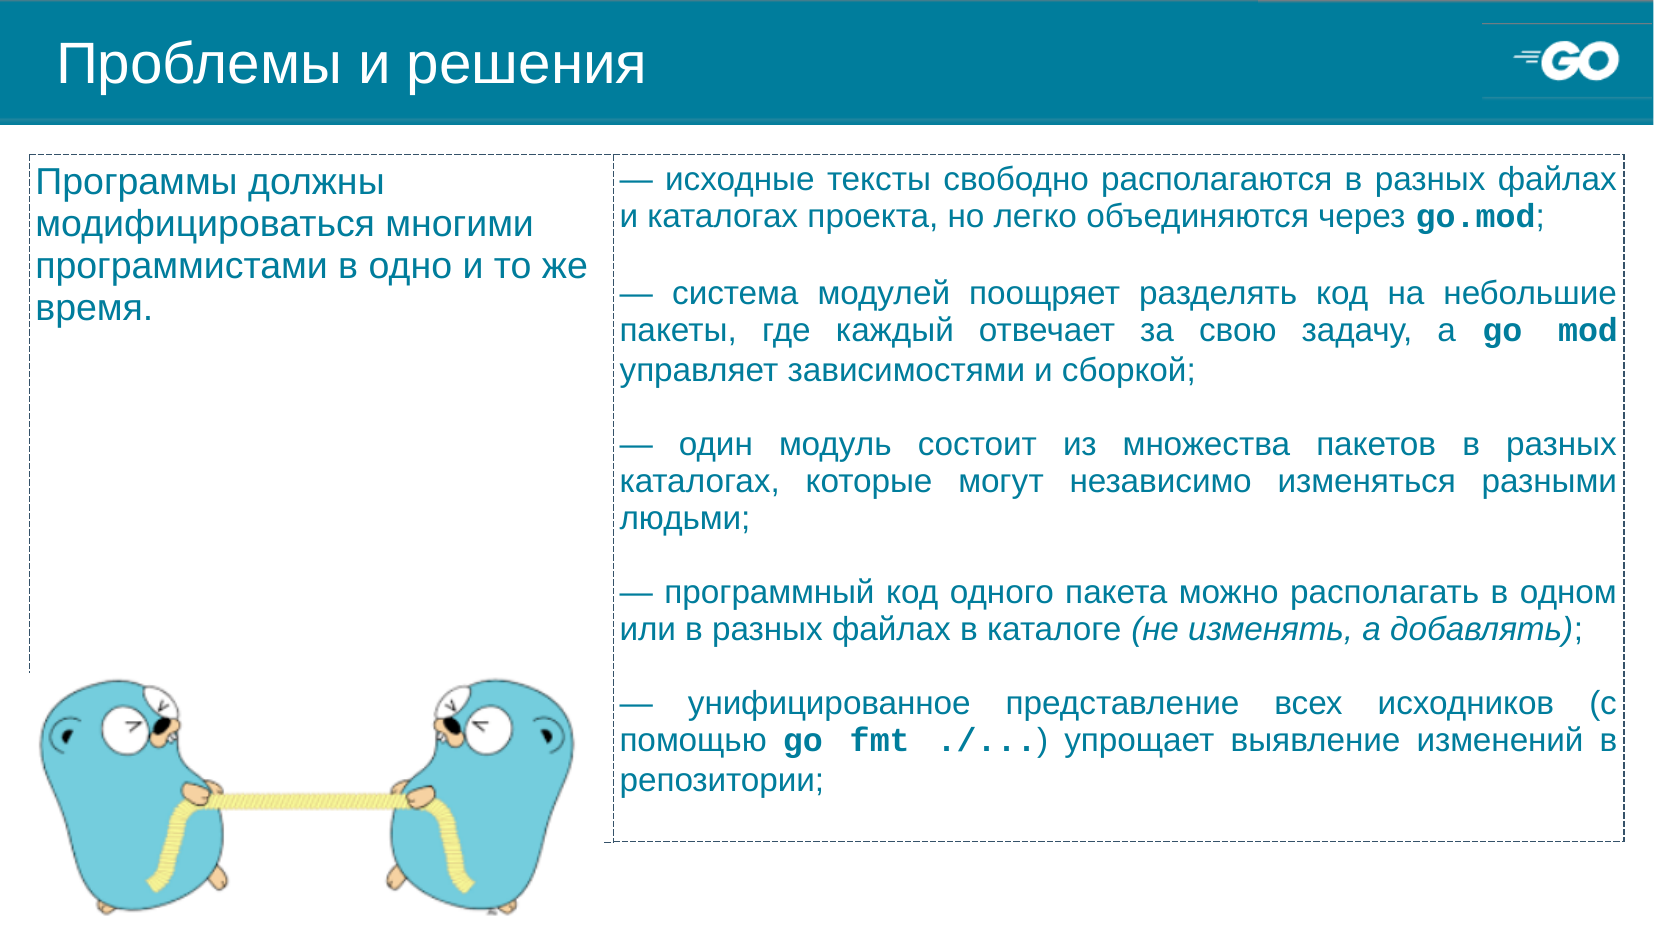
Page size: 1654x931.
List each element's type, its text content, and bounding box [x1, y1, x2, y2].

text_box Проблемы и решения [41, 23, 1495, 104]
picture [1542, 41, 1619, 81]
table_header — исходные тексты свободно располагаются в разных файлах и каталогах проекта, но легко объединяются через go.mod; — система модулей поощряет разделять код на небольшие пакеты, где каждый отвечает за свою задачу, а go mod управляет зависимостями и сборкой; — один модуль состоит из множества пакетов в разных каталогах, которые могут независимо изменяться разными людьми; — программный код одного пакета можно располагать в одном или в разных файлах в каталоге (не изменять, а добавлять); — унифицированное представление всех исходников (с помощью go fmt ./...) упрощает выявление изменений в репозитории; [614, 155, 1624, 842]
table_header Программы должны модифицироваться многими программистами в одно и то же время. [30, 155, 614, 842]
picture [8, 673, 603, 919]
